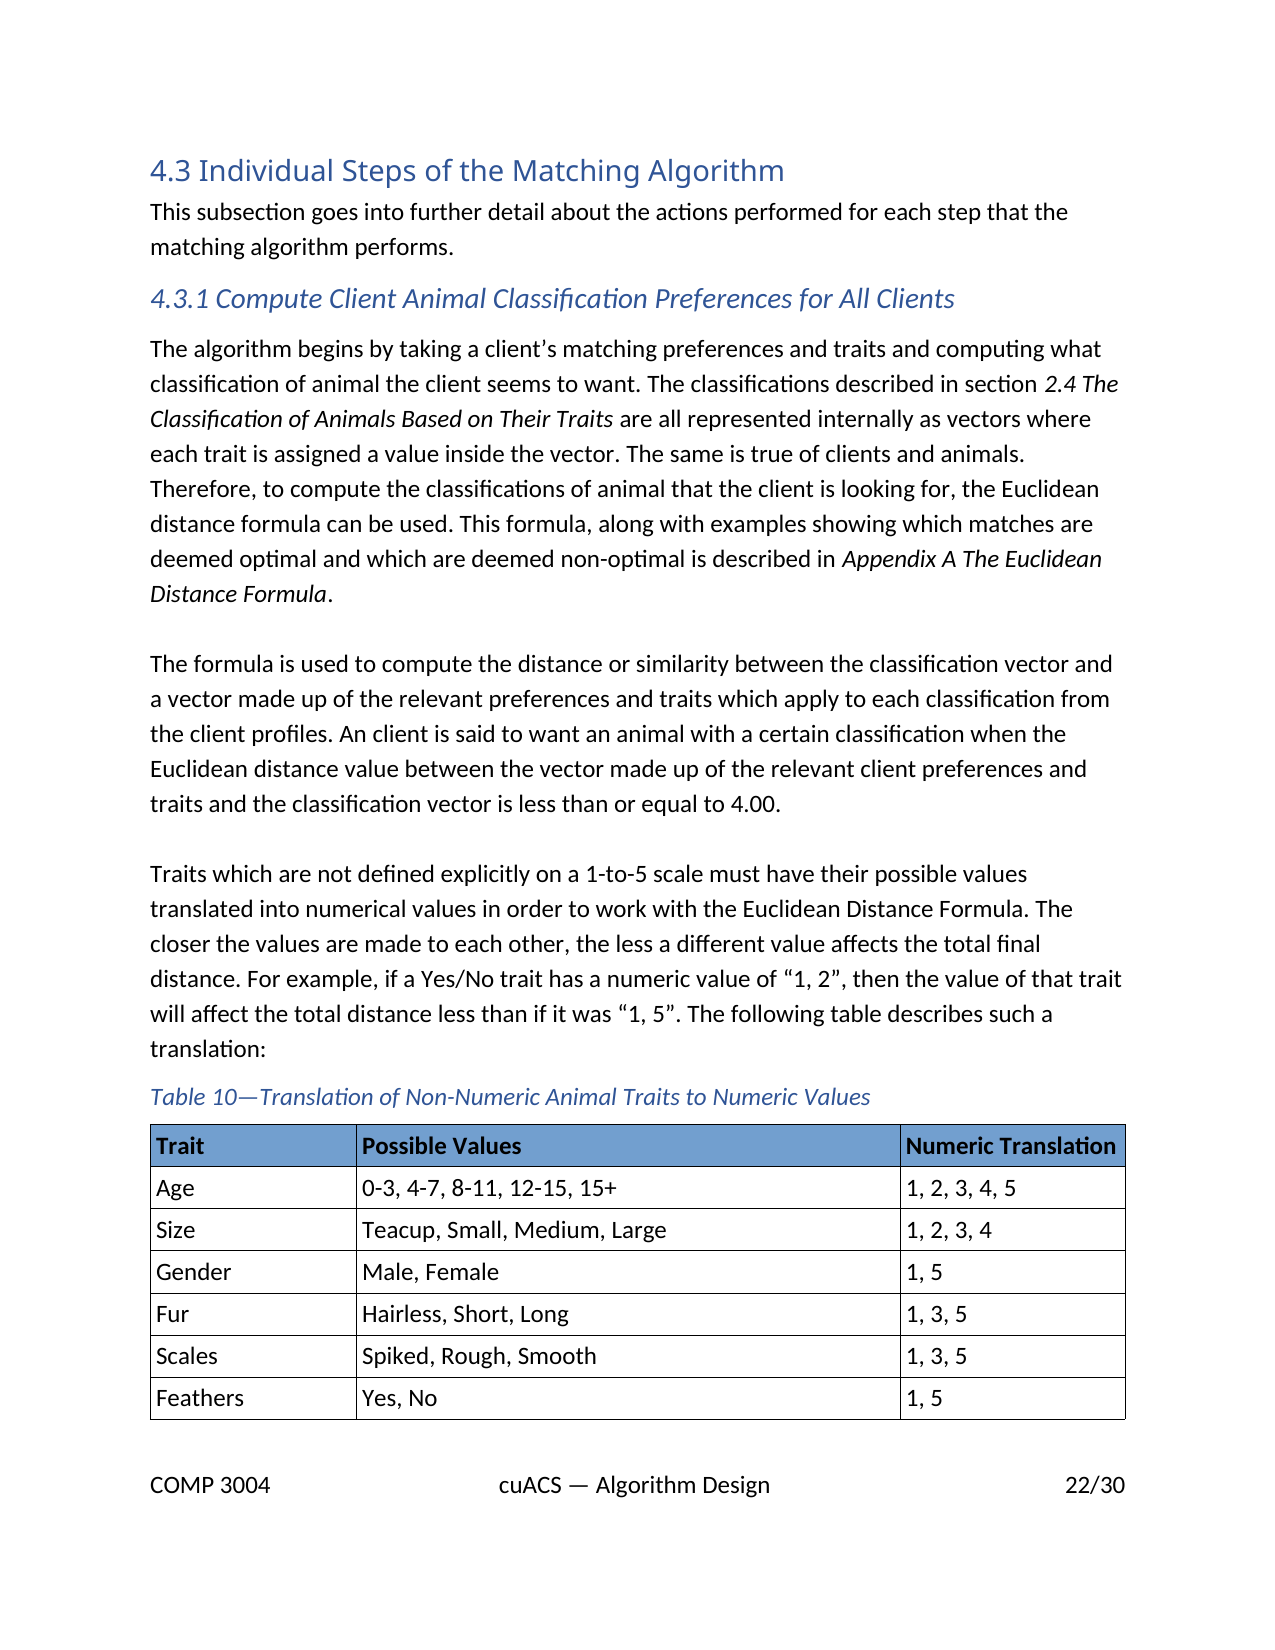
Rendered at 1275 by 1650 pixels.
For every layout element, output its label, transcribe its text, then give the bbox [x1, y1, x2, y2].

text This subsection goes into further detail about the actions performed for each step that the matching algorithm performs. [150, 196, 1125, 261]
table_cell Size [151, 1209, 356, 1250]
table_cell 1, 5 [901, 1378, 1125, 1419]
text The algorithm begins by taking a client’s matching preferences and traits and computing what classification of animal the client seems to want. The classifications described in section 2.4 The Classification of Animals Based on Their Traits are all represented internally as vectors where each trait is assigned a value inside the vector. The same is true of clients and animals. Therefore, to compute the classifications of animal that the client is looking for, the Euclidean distance formula can be used. This formula, along with examples showing which matches are deemed optimal and which are deemed non-optimal is described in Appendix A The Euclidean Distance Formula. [150, 334, 1125, 609]
table_cell Hairless, Short, Long [357, 1294, 900, 1334]
table_cell 1, 3, 5 [901, 1294, 1125, 1334]
text The formula is used to compute the distance or similarity between the classification vector and a vector made up of the relevant preferences and traits which apply to each classification from the client profiles. An client is said to want an animal with a certain classification when the Euclidean distance value between the vector made up of the relevant client preferences and traits and the classification vector is less than or equal to 4.00. [150, 649, 1125, 819]
text Table 10—Translation of Non-Numeric Animal Traits to Numeric Values [150, 1081, 1125, 1112]
table_cell Fur [151, 1294, 356, 1334]
table_cell Male, Female [357, 1251, 900, 1292]
table_cell 0-3, 4-7, 8-11, 12-15, 15+ [357, 1167, 900, 1208]
table_cell Spiked, Rough, Smooth [357, 1336, 900, 1377]
table_cell Feathers [151, 1378, 356, 1419]
table_header Numeric Translation [901, 1125, 1125, 1166]
table_cell 1, 2, 3, 4 [901, 1209, 1125, 1250]
table_cell 1, 5 [901, 1251, 1125, 1292]
table_cell Gender [151, 1251, 356, 1292]
table_cell Scales [151, 1336, 356, 1377]
table_cell Teacup, Small, Medium, Large [357, 1209, 900, 1250]
table_header Possible Values [357, 1125, 900, 1166]
subtitle 4.3.1 Compute Client Animal Classification Preferences for All Clients [150, 280, 1125, 316]
text Traits which are not defined explicitly on a 1-to-5 scale must have their possible values translated into numerical values in order to work with the Euclidean Distance Formula. The closer the values are made to each other, the less a different value affects the total final distance. For example, if a Yes/No trait has a numeric value of “1, 2”, then the value of that trait will affect the total distance less than if it was “1, 5”. The following table describes such a translation: [150, 859, 1125, 1064]
table_cell Yes, No [357, 1378, 900, 1419]
table_cell Age [151, 1167, 356, 1208]
table_header Trait [151, 1125, 356, 1166]
subtitle 4.3 Individual Steps of the Matching Algorithm [150, 150, 1125, 190]
table_cell 1, 2, 3, 4, 5 [901, 1167, 1125, 1208]
table_cell 1, 3, 5 [901, 1336, 1125, 1377]
